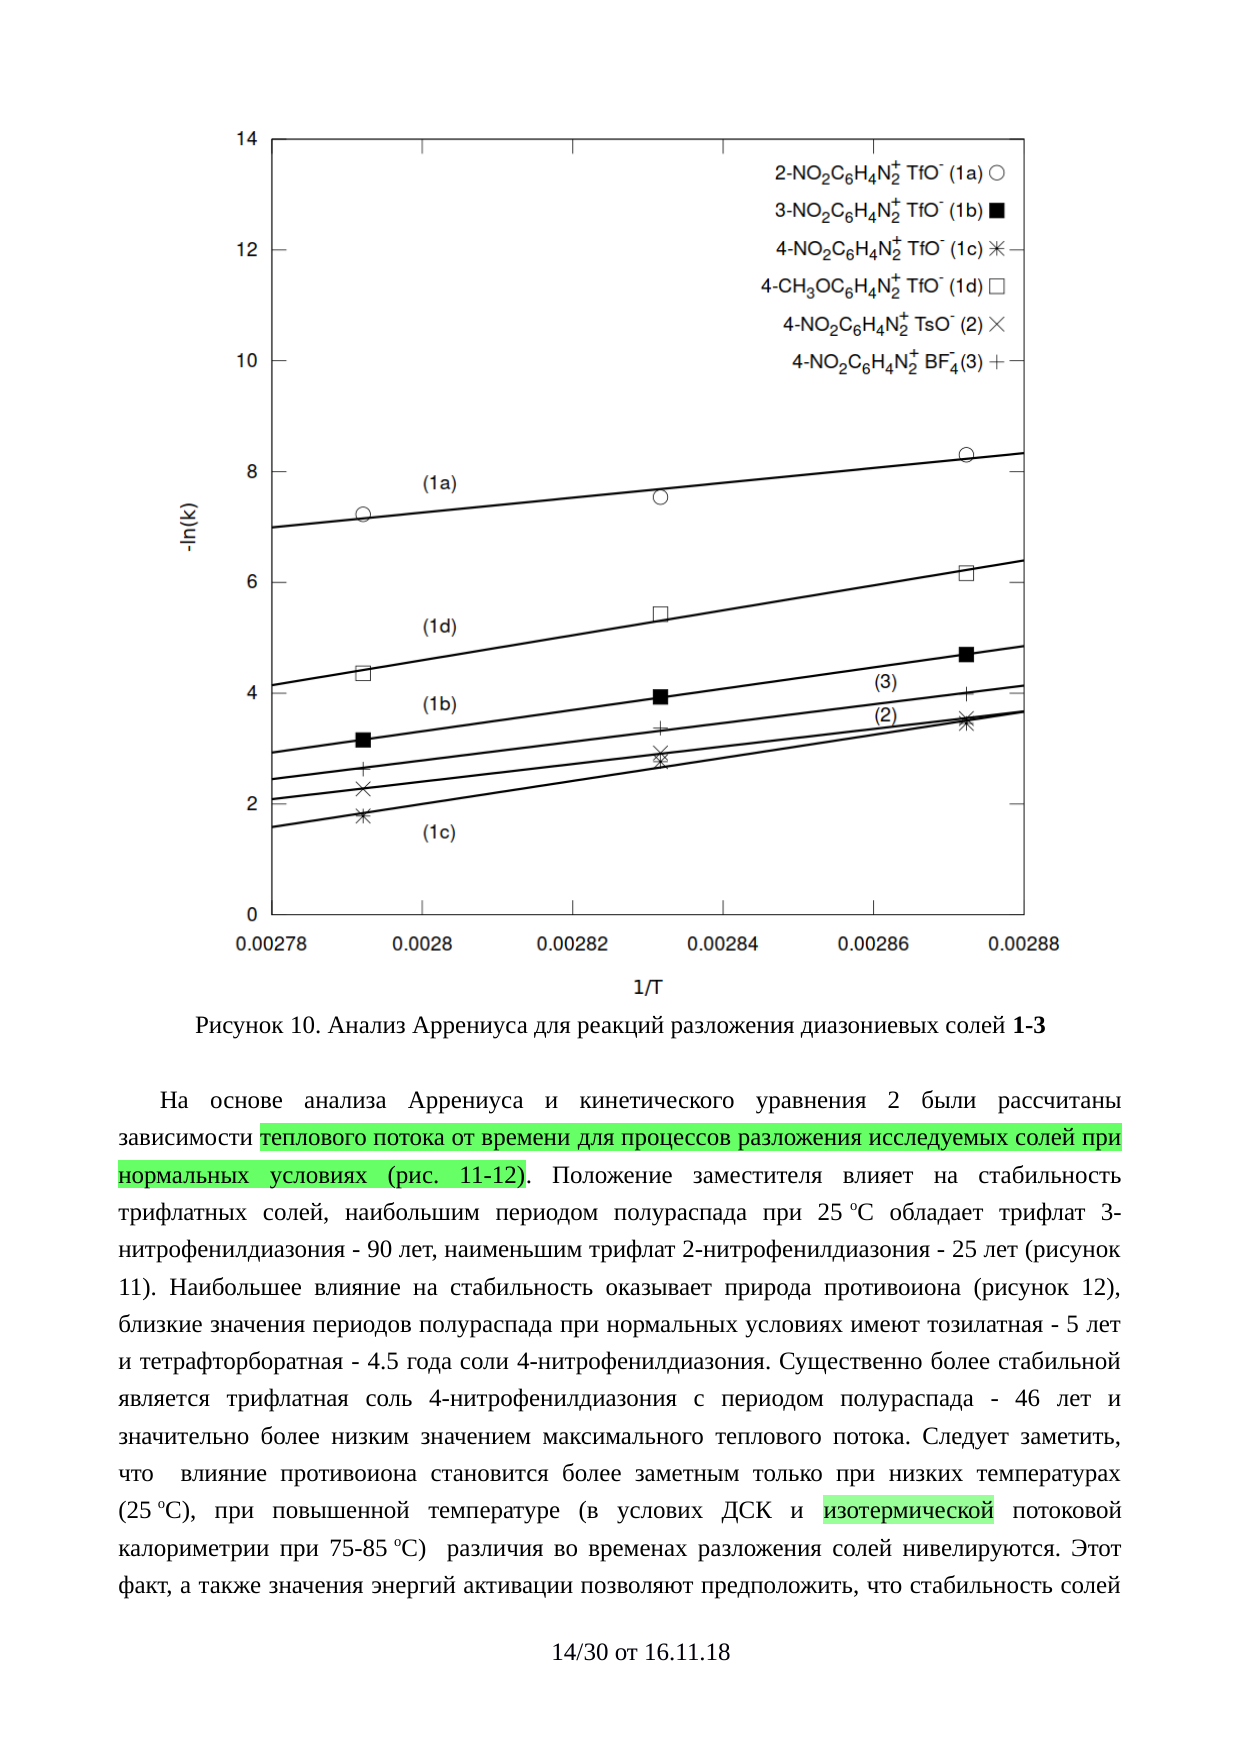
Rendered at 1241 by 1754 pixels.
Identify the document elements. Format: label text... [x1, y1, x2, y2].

text Рисунок 10. Анализ Аррениуса для реакций разложения диазониевых солей 1-3 [118, 1011, 1122, 1039]
picture [176, 125, 1065, 1002]
text На основе анализа Аррениуса и кинетического уравнения 2 были рассчитаны зависимости теплового потока от времени для процессов разложения исследуемых солей при нормальных условиях (рис. 11-12). Положение заместителя влияет на стабильность трифлатных солей, наибольшим периодом полураспада при 25 oC обладает трифлат 3-нитрофенилдиазония - 90 лет, наименьшим трифлат 2-нитрофенилдиазония - 25 лет (рисунок 11). Наибольшее влияние на стабильность оказывает природа противоиона (рисунок 12), близкие значения периодов полураспада при нормальных условиях имеют тозилатная - 5 лет и тетрафторборатная - 4.5 года соли 4-нитрофенилдиазония. Существенно более стабильной является трифлатная соль 4-нитрофенилдиазония с периодом полураспада - 46 лет и значительно более низким значением максимального теплового потока. Следует заметить, что влияние противоиона становится более заметным только при низких температурах (25 oC), при повышенной температуре (в услових ДСК и изотермической потоковой калориметрии при 75-85 oC) различия во временах разложения солей нивелируются. Этот факт, а также значения энергий активации позволяют предположить, что стабильность солей [118, 1085, 1122, 1599]
